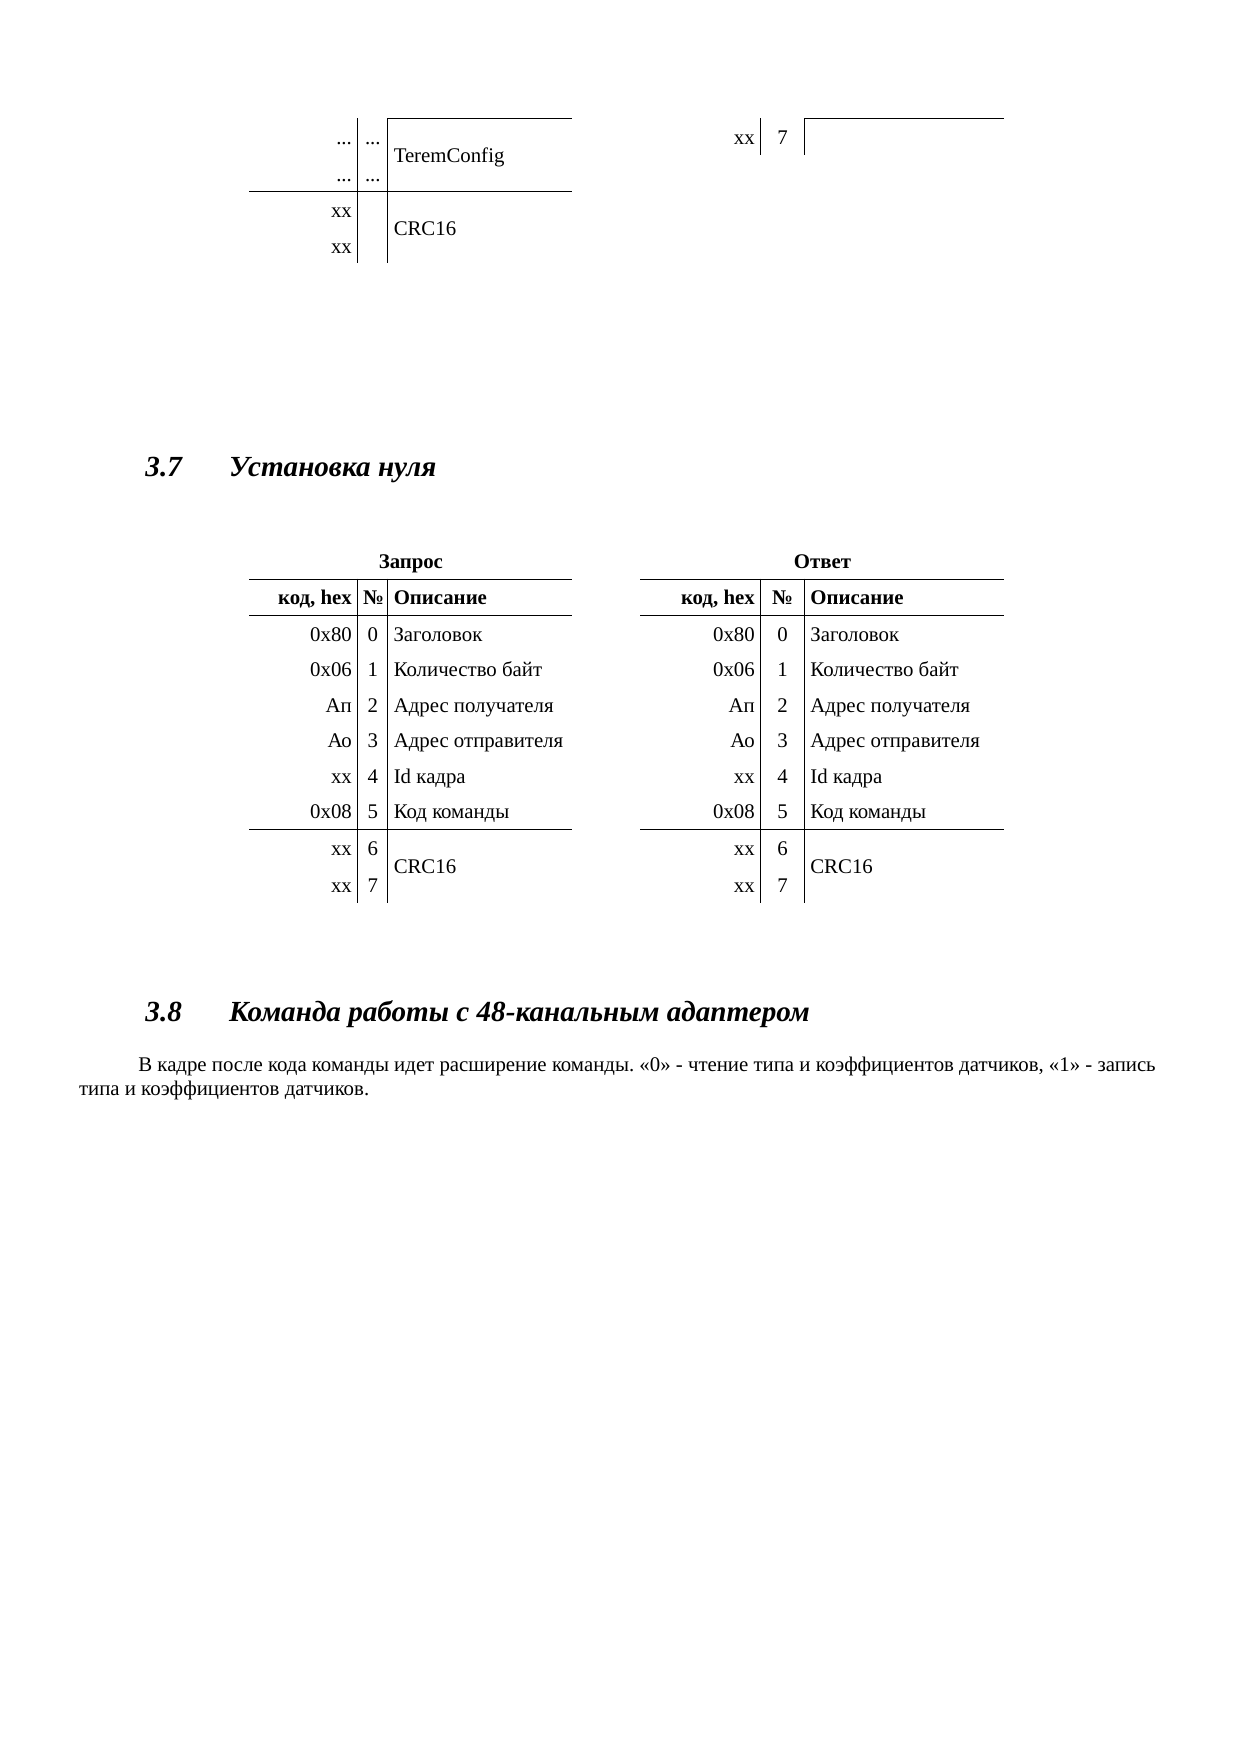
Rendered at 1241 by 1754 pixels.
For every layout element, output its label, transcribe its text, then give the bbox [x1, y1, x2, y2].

table_cell 0x08 [640, 794, 760, 829]
table_cell CRC16 [805, 830, 1004, 902]
table_cell 6 [358, 830, 387, 866]
table_cell Адрес отправителя [805, 723, 1004, 758]
table_cell [249, 263, 357, 299]
table_cell [388, 299, 572, 334]
table_cell ... [358, 118, 387, 155]
table_header Ответ [640, 543, 1004, 578]
table_cell CRC16 [388, 192, 572, 263]
table_cell ... [358, 155, 387, 191]
table_cell [640, 263, 760, 299]
subtitle Команда работы с 48-канальным адаптером [108, 994, 1187, 1027]
table_cell Количество байт [805, 652, 1004, 687]
table_cell 0x80 [249, 616, 357, 652]
table_cell Код команды [388, 794, 572, 829]
table_cell [760, 299, 804, 334]
table_cell Описание [805, 580, 1004, 615]
table_cell Ао [249, 723, 357, 758]
table_cell 0 [761, 616, 804, 652]
table_cell xx [640, 758, 760, 794]
table_cell Адрес получателя [388, 687, 572, 723]
table_cell 3 [761, 723, 804, 758]
table_cell 0x06 [249, 652, 357, 687]
table_cell [640, 191, 760, 228]
table_cell 6 [761, 830, 804, 866]
table_cell [760, 191, 804, 228]
table_cell [249, 334, 357, 418]
table_cell [640, 299, 760, 334]
table_cell 7 [761, 866, 804, 902]
table_cell 5 [761, 794, 804, 829]
table_cell № [358, 580, 387, 615]
table_cell [805, 155, 1004, 191]
table_cell код, hex [249, 580, 357, 615]
table_cell xx [249, 758, 357, 794]
table_cell [640, 228, 760, 263]
text В кадре после кода команды идет расширение команды. «0» - чтение типа и коэффициентов датчиков, «1» - запись типа и коэффициентов датчиков. [79, 1051, 1187, 1099]
table_cell [572, 758, 640, 794]
table_cell [388, 263, 572, 299]
table_cell TeremConfig [388, 119, 572, 191]
table_cell ... [249, 155, 357, 191]
table_cell 4 [761, 758, 804, 794]
table_cell [572, 829, 640, 902]
table_cell [572, 155, 640, 191]
table_header [572, 543, 640, 578]
table_cell 7 [761, 118, 804, 155]
table_cell [572, 263, 640, 299]
subtitle Установка нуля [108, 449, 1187, 482]
table_cell [572, 334, 640, 418]
table_cell [358, 228, 387, 263]
table_cell 2 [358, 687, 387, 723]
table_cell [640, 334, 760, 418]
table_cell Id кадра [805, 758, 1004, 794]
table_cell 0x08 [249, 794, 357, 829]
table_cell Заголовок [388, 616, 572, 652]
table_cell Id кадра [388, 758, 572, 794]
table_cell [760, 228, 804, 263]
table_cell xx [640, 830, 760, 866]
table_cell 3 [358, 723, 387, 758]
table_cell код, hex [640, 580, 760, 615]
table_cell ... [249, 118, 357, 155]
table_cell Код команды [805, 794, 1004, 829]
table_cell CRC16 [388, 830, 572, 902]
table_cell № [761, 580, 804, 615]
table_cell [760, 155, 804, 191]
table_cell [760, 263, 804, 299]
table_cell Ап [640, 687, 760, 723]
table_cell Ап [249, 687, 357, 723]
table_cell [357, 263, 388, 299]
table_cell 2 [761, 687, 804, 723]
table_cell Количество байт [388, 652, 572, 687]
table_cell [357, 299, 388, 334]
table_cell [572, 687, 640, 723]
table_cell [249, 299, 357, 334]
table_cell xx [249, 228, 357, 263]
table_cell [805, 119, 1004, 155]
table_cell [760, 334, 804, 418]
table_cell [572, 191, 640, 263]
table_cell [358, 192, 387, 228]
table_cell [805, 299, 1004, 418]
table_cell [805, 191, 1004, 299]
table_cell xx [249, 830, 357, 866]
table_cell 0x80 [640, 616, 760, 652]
table_cell 4 [358, 758, 387, 794]
table_header Запрос [249, 543, 572, 578]
table_cell [572, 615, 640, 652]
table_cell Адрес получателя [805, 687, 1004, 723]
table_cell [572, 118, 640, 155]
table_cell 0 [358, 616, 387, 652]
table_cell 1 [358, 652, 387, 687]
table_cell [640, 155, 760, 191]
table_cell [572, 299, 640, 334]
table_cell xx [640, 866, 760, 902]
table_cell 1 [761, 652, 804, 687]
table_cell Описание [388, 580, 572, 615]
table_cell Ао [640, 723, 760, 758]
table_cell [572, 579, 640, 615]
table_cell Адрес отправителя [388, 723, 572, 758]
table_cell Заголовок [805, 616, 1004, 652]
table_cell xx [249, 192, 357, 228]
table_cell 0x06 [640, 652, 760, 687]
table_cell xx [249, 866, 357, 902]
table_cell 5 [358, 794, 387, 829]
table_cell [357, 334, 388, 418]
table_cell xx [640, 118, 760, 155]
table_cell 7 [358, 866, 387, 902]
table_cell [388, 334, 572, 418]
table_cell [572, 723, 640, 758]
table_cell [572, 652, 640, 687]
table_cell [572, 794, 640, 829]
